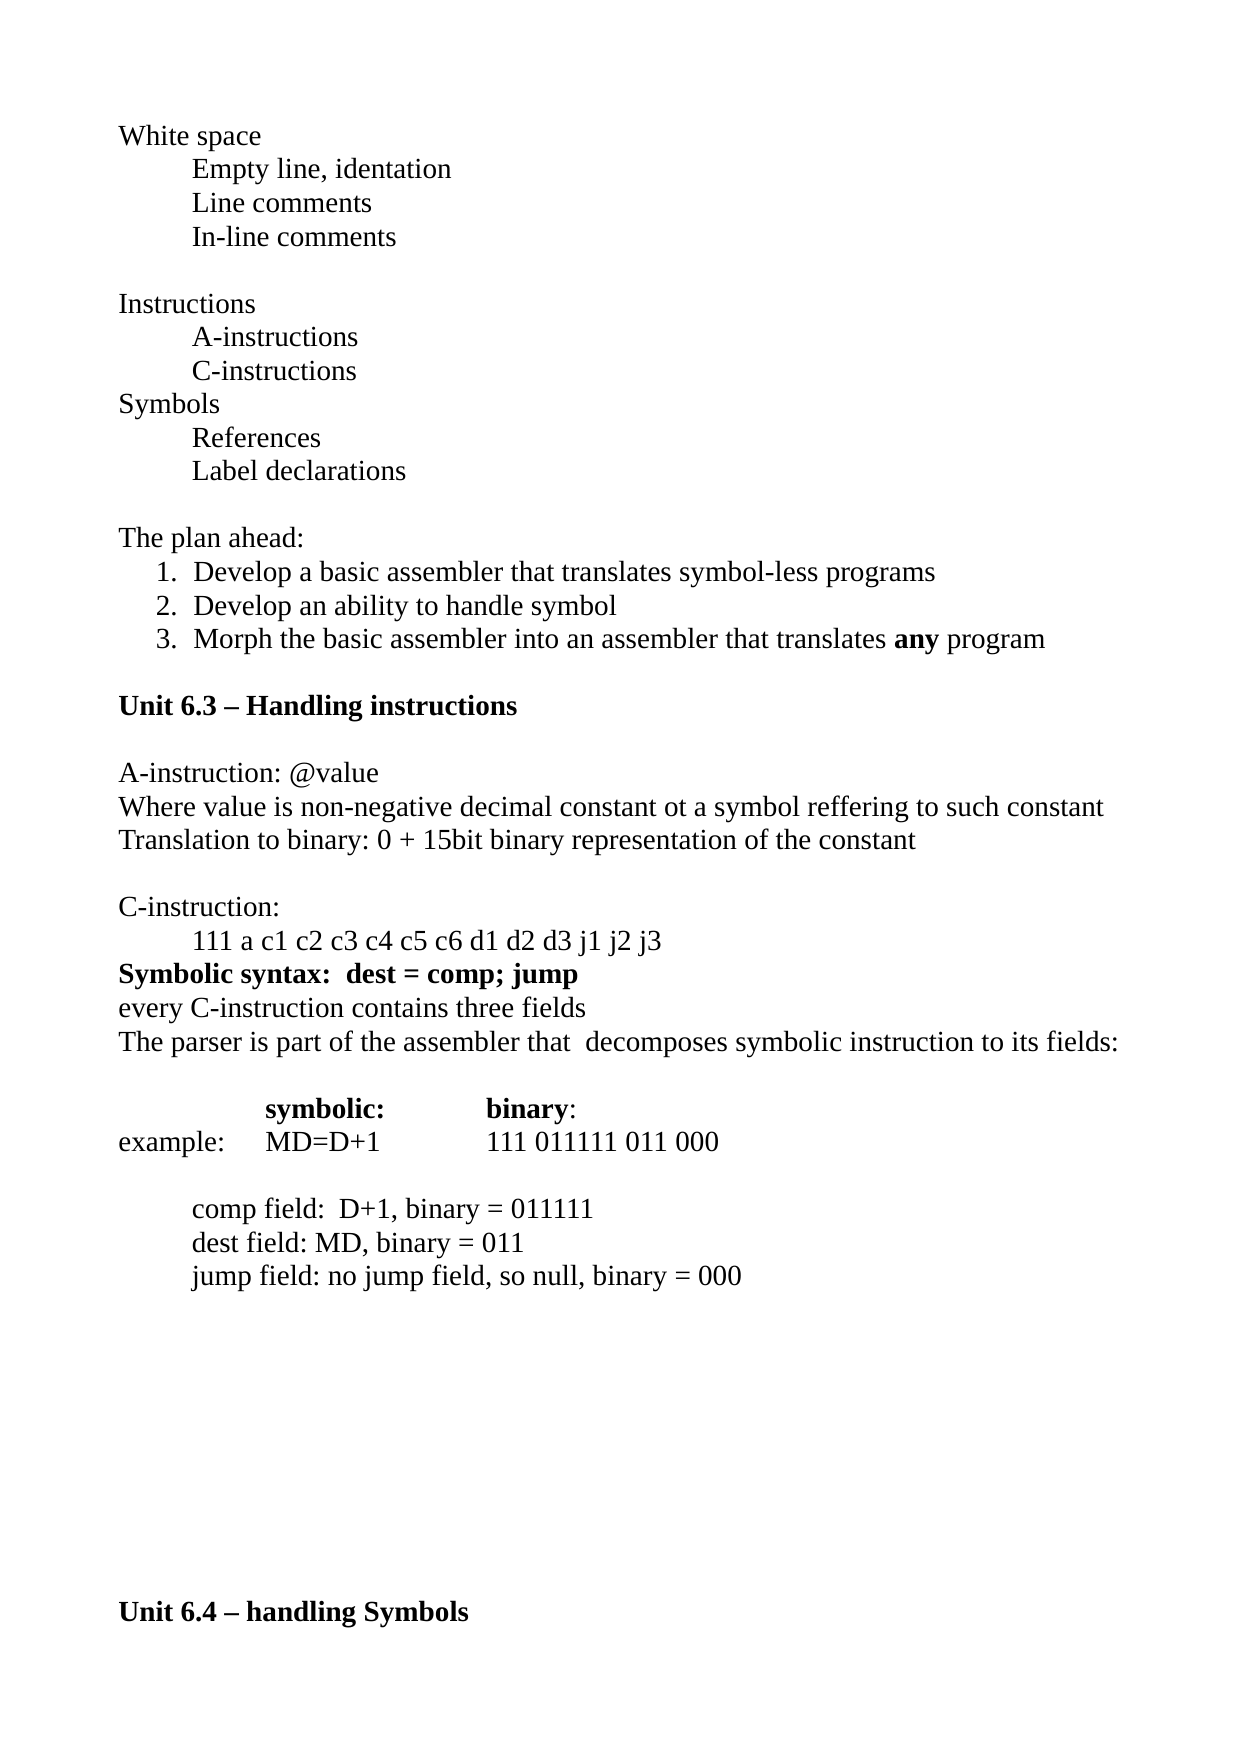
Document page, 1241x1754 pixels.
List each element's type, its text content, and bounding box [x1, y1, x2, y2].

text dest field: MD, binary = 011 [118, 1225, 1122, 1258]
text Translation to binary: 0 + 15bit binary representation of the constant [118, 822, 1122, 856]
text Line comments [118, 185, 1122, 219]
text A-instructions [118, 319, 1122, 353]
text Symbolic syntax: dest = comp; jump [118, 957, 1122, 990]
text Unit 6.4 – handling Symbols [118, 1594, 1122, 1627]
text 111 a c1 c2 c3 c4 c5 c6 d1 d2 d3 j1 j2 j3 [118, 923, 1122, 957]
list Develop an ability to handle symbol [156, 588, 1122, 621]
list Morph the basic assembler into an assembler that translates any program [156, 621, 1122, 655]
text Empty line, identation [118, 152, 1122, 185]
text A-instruction: @value [118, 755, 1122, 789]
text C-instructions [118, 353, 1122, 386]
text Where value is non-negative decimal constant ot a symbol reffering to such constant [118, 789, 1122, 822]
text The plan ahead: [118, 521, 1122, 554]
text References [118, 420, 1122, 453]
text The parser is part of the assembler that decomposes symbolic instruction to its fields: [118, 1024, 1122, 1057]
list Develop a basic assembler that translates symbol-less programs [156, 554, 1122, 588]
text In-line comments [118, 219, 1122, 252]
text Symbols [118, 386, 1122, 420]
text C-instruction: [118, 889, 1122, 923]
text symbolic: binary: [118, 1091, 1122, 1124]
text example: MD=D+1 111 011111 011 000 [118, 1124, 1122, 1158]
text every C-instruction contains three fields [118, 990, 1122, 1024]
text White space [118, 118, 1122, 152]
text jump field: no jump field, so null, binary = 000 [118, 1258, 1122, 1292]
text comp field: D+1, binary = 011111 [118, 1191, 1122, 1225]
text Label declarations [118, 453, 1122, 487]
text Instructions [118, 286, 1122, 319]
text Unit 6.3 – Handling instructions [118, 688, 1122, 722]
